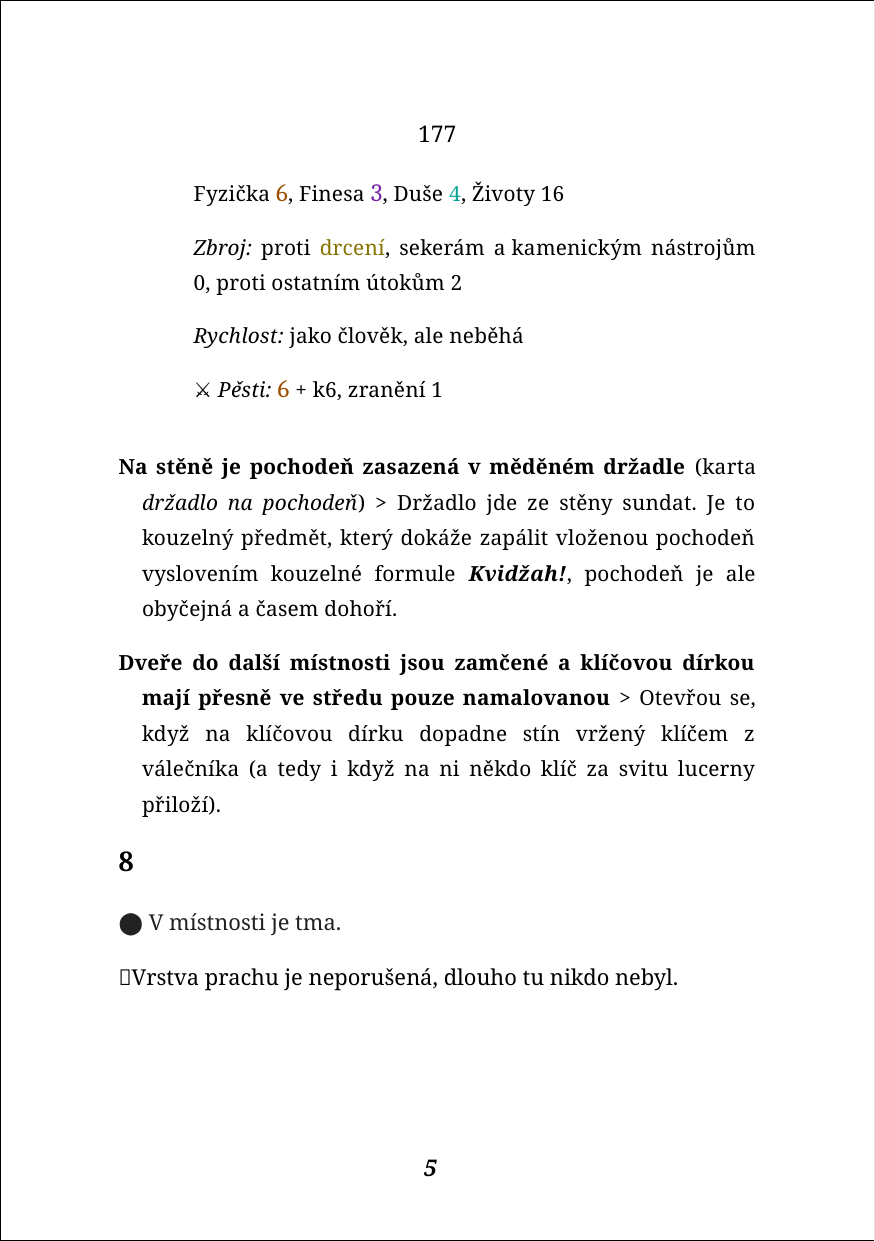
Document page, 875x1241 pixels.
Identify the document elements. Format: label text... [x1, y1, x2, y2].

text 👣Vrstva prachu je neporušená, dlouho tu nikdo nebyl. [118, 962, 756, 991]
list Rychlost: jako člověk, ale neběhá [156, 321, 756, 350]
text ⬤ V místnosti je tma. [118, 907, 756, 936]
list Zbroj: proti drcení, sekerám a kamenickým nástrojům 0, proti ostatním útokům 2 [156, 233, 756, 297]
text Dveře do další místnosti jsou zamčené a klíčovou dírkou mají přesně ve středu pouze namalovanou > Otevřou se, když na klíčovou dírku dopadne stín vržený klíčem z válečníka (a tedy i když na ni někdo klíč za svitu lucerny přiloží). [118, 648, 756, 818]
text 8 [118, 843, 756, 880]
list ⚔ Pěsti: 6 + k6, zranění 1 [156, 374, 756, 403]
list Fyzička 6, Finesa 3, Duše 4, Životy 16 [156, 179, 756, 208]
text Na stěně je pochodeň zasazená v měděném držadle (karta držadlo na pochodeň) > Držadlo jde ze stěny sundat. Je to kouzelný předmět, který dokáže zapálit vloženou pochodeň vyslovením kouzelné formule Kvidžah!, pochodeň je ale obyčejná a časem dohoří. [118, 452, 756, 623]
